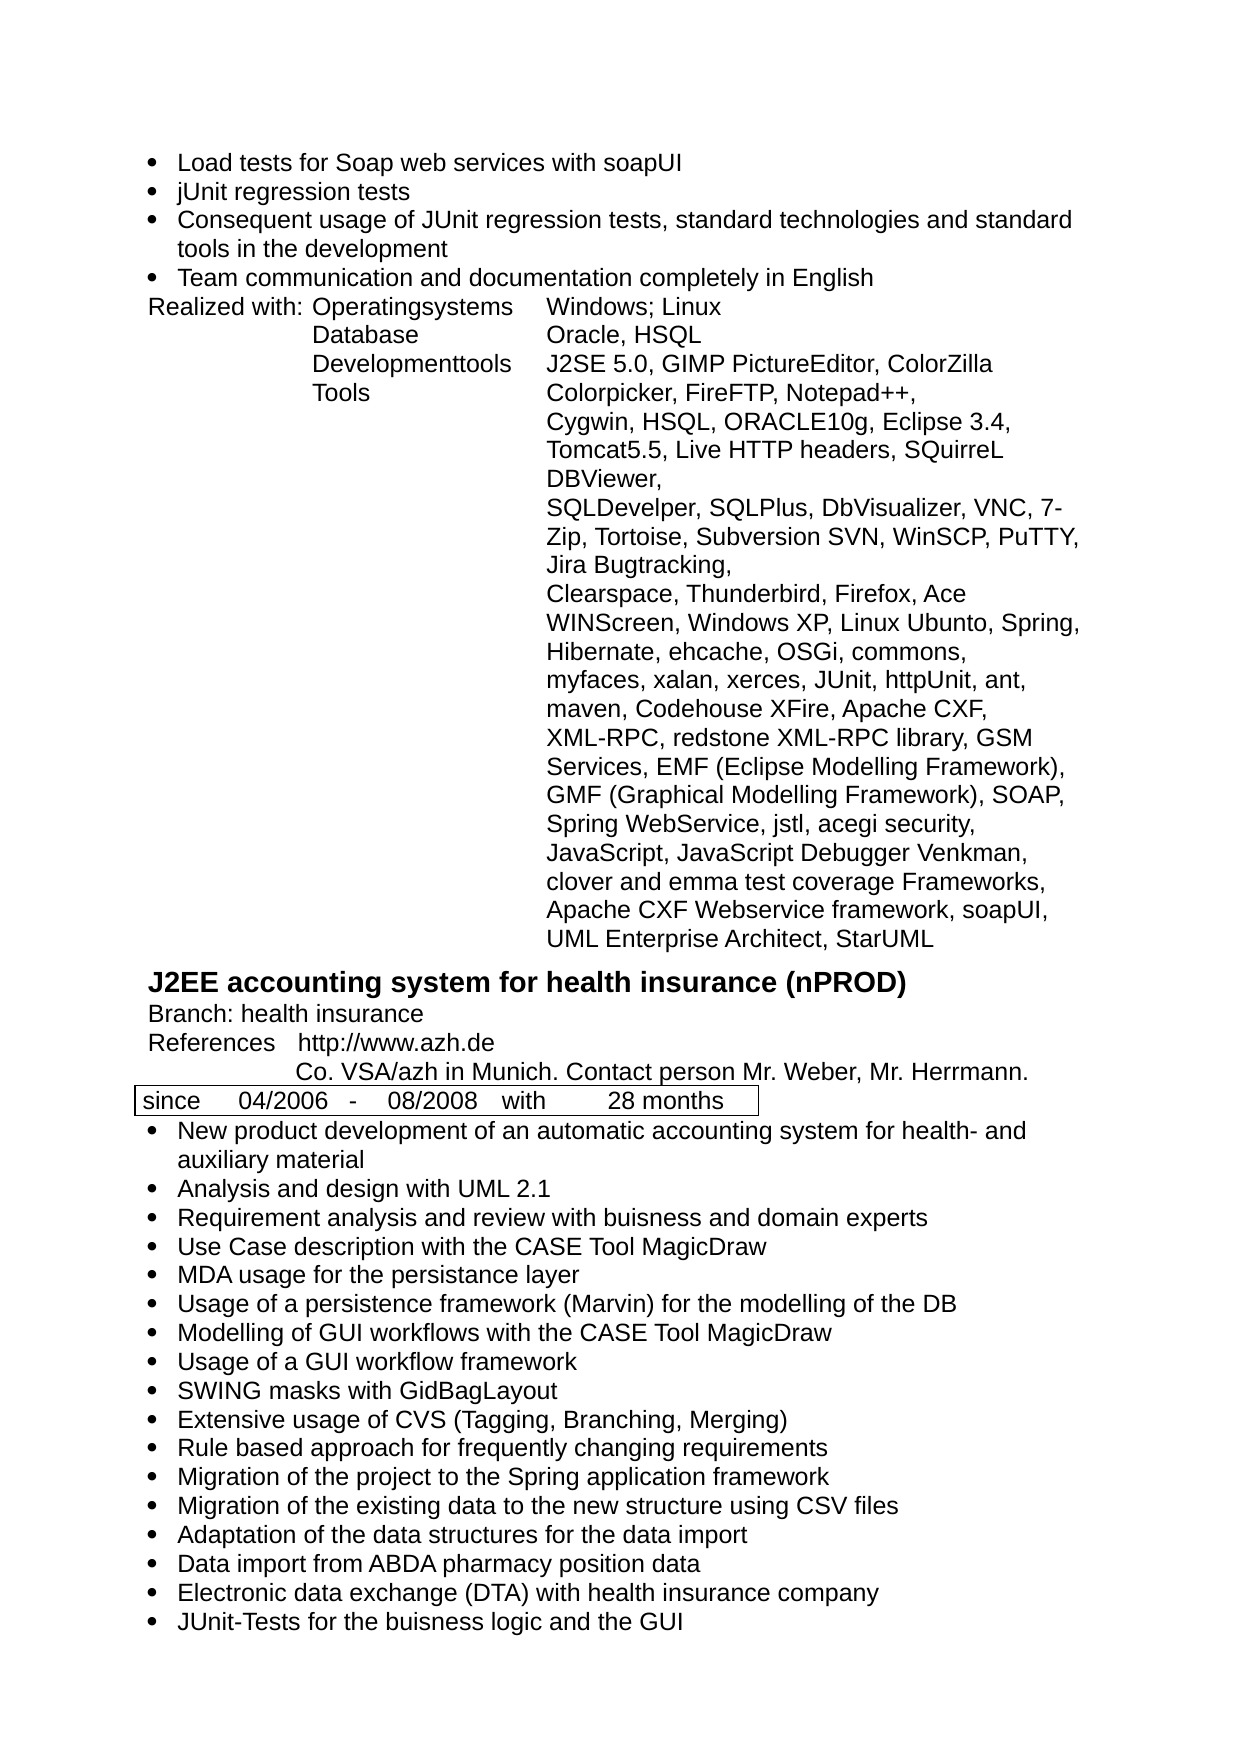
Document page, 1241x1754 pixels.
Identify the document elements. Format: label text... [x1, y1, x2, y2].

table_header Realized with: [145, 292, 309, 321]
text Branch: health insurance [148, 999, 1104, 1028]
list jUnit regression tests [148, 176, 1104, 205]
list Requirement analysis and review with buisness and domain experts [148, 1203, 1104, 1231]
list Extensive usage of CVS (Tagging, Branching, Merging) [148, 1404, 1104, 1433]
list Data import from ABDA pharmacy position data [148, 1549, 1104, 1578]
table_header Windows; Linux [543, 292, 1089, 321]
list Migration of the existing data to the new structure using CSV files [148, 1491, 1104, 1520]
list Team communication and documentation completely in English [148, 263, 1104, 292]
table_header 08/2008 [380, 1086, 494, 1115]
list Electronic data exchange (DTA) with health insurance company [148, 1578, 1104, 1607]
table_header with [494, 1086, 600, 1115]
list Modelling of GUI workflows with the CASE Tool MagicDraw [148, 1318, 1104, 1347]
table_cell Oracle, HSQL [543, 321, 1089, 349]
list Rule based approach for frequently changing requirements [148, 1433, 1104, 1462]
table_header 28 months [600, 1086, 758, 1115]
text Co. VSA/azh in Munich. Contact person Mr. Weber, Mr. Herrmann. [221, 1057, 1104, 1085]
table_header since [136, 1086, 231, 1115]
list New product development of an automatic accounting system for health- and auxiliary material [148, 1116, 1104, 1174]
list Use Case description with the CASE Tool MagicDraw [148, 1231, 1104, 1260]
list Usage of a GUI workflow framework [148, 1347, 1104, 1376]
table_cell Database [309, 321, 543, 349]
list JUnit-Tests for the buisness logic and the GUI [148, 1607, 1104, 1635]
text References http://www.azh.de [148, 1028, 1104, 1057]
table_cell Developmenttools Tools [309, 349, 543, 953]
list Adaptation of the data structures for the data import [148, 1520, 1104, 1549]
table_header Operatingsystems [309, 292, 543, 321]
table_cell J2SE 5.0, GIMP PictureEditor, ColorZilla Colorpicker, FireFTP, Notepad++, Cygwin, HSQL, ORACLE10g, Eclipse 3.4, Tomcat5.5, Live HTTP headers, SQuirreL DBViewer, SQLDevelper, SQLPlus, DbVisualizer, VNC, 7-Zip, Tortoise, Subversion SVN, WinSCP, PuTTY, Jira Bugtracking, Clearspace, Thunderbird, Firefox, Ace WINScreen, Windows XP, Linux Ubunto, Spring, Hibernate, ehcache, OSGi, commons, myfaces, xalan, xerces, JUnit, httpUnit, ant, maven, Codehouse XFire, Apache CXF, XML-RPC, redstone XML-RPC library, GSM Services, EMF (Eclipse Modelling Framework), GMF (Graphical Modelling Framework), SOAP, Spring WebService, jstl, acegi security, JavaScript, JavaScript Debugger Venkman, clover and emma test coverage Frameworks, Apache CXF Webservice framework, soapUI, UML Enterprise Architect, StarUML [543, 349, 1089, 953]
table_cell [145, 349, 309, 953]
list Migration of the project to the Spring application framework [148, 1462, 1104, 1491]
subtitle J2EE accounting system for health insurance (nPROD) [148, 966, 1104, 999]
list Usage of a persistence framework (Marvin) for the modelling of the DB [148, 1289, 1104, 1318]
list Analysis and design with UML 2.1 [148, 1174, 1104, 1203]
list MDA usage for the persistance layer [148, 1260, 1104, 1289]
table_header - [341, 1086, 380, 1115]
list Consequent usage of JUnit regression tests, standard technologies and standard tools in the development [148, 205, 1104, 263]
list Load tests for Soap web services with soapUI [148, 148, 1104, 176]
table_header 04/2006 [231, 1086, 341, 1115]
list SWING masks with GidBagLayout [148, 1376, 1104, 1404]
table_cell [145, 321, 309, 349]
